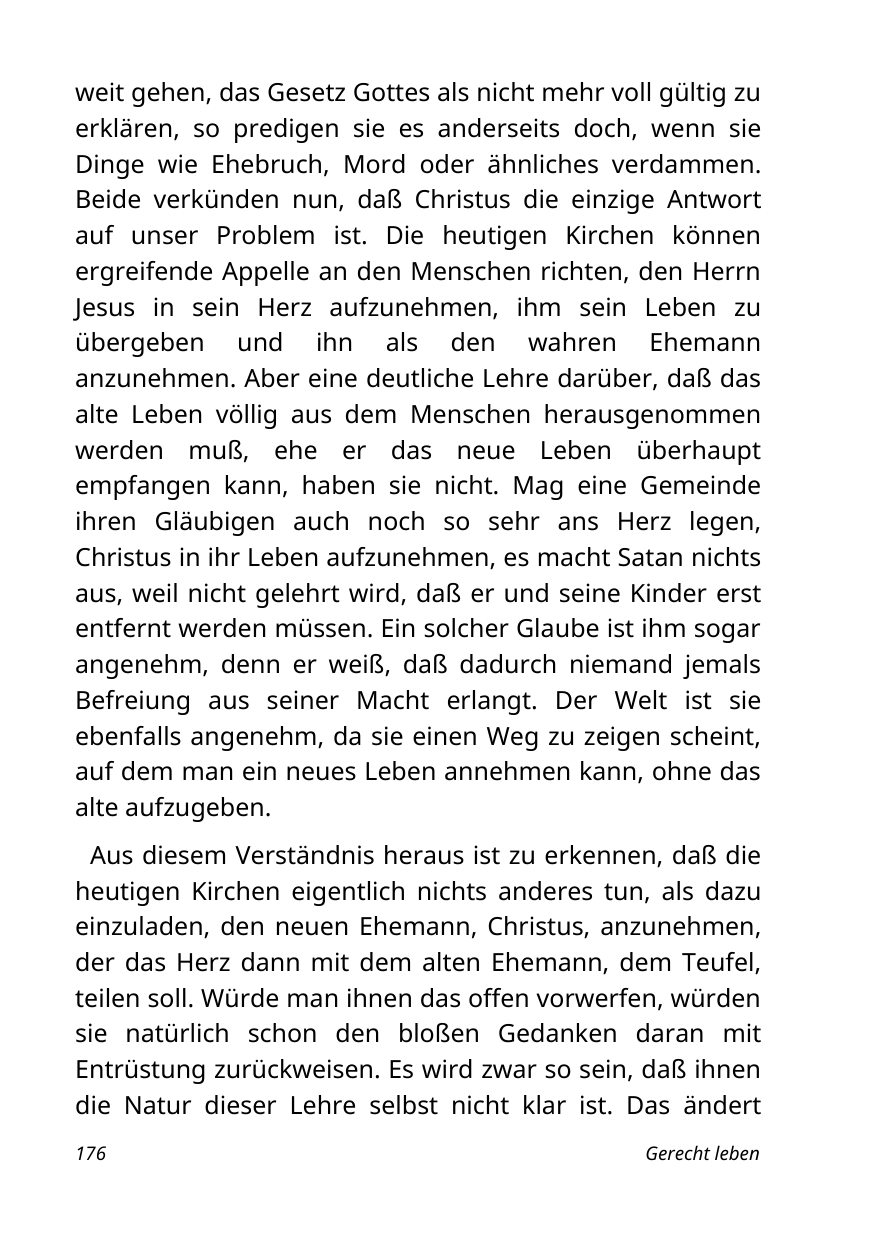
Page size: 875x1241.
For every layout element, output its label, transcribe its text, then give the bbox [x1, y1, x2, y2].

text Aus diesem Verständnis heraus ist zu erkennen, daß die heutigen Kirchen eigentlich nichts anderes tun, als dazu einzuladen, den neuen Ehemann, Christus, anzunehmen, der das Herz dann mit dem alten Ehemann, dem Teufel, teilen soll. Würde man ihnen das offen vorwerfen, würden sie natürlich schon den bloßen Gedanken daran mit Entrüstung zurückweisen. Es wird zwar so sein, daß ihnen die Natur dieser Lehre selbst nicht klar ist. Das ändert [75, 837, 762, 1122]
text weit gehen, das Gesetz Gottes als nicht mehr voll gültig zu erklären, so predigen sie es anderseits doch, wenn sie Dinge wie Ehebruch, Mord oder ähnliches verdammen. Beide verkünden nun, daß Christus die einzige Antwort auf unser Problem ist. Die heutigen Kirchen können ergreifende Appelle an den Menschen richten, den Herrn Jesus in sein Herz aufzunehmen, ihm sein Leben zu übergeben und ihn als den wahren Ehemann anzunehmen. Aber eine deutliche Lehre darüber, daß das alte Leben völlig aus dem Menschen herausgenommen werden muß, ehe er das neue Leben überhaupt empfangen kann, haben sie nicht. Mag eine Gemeinde ihren Gläubigen auch noch so sehr ans Herz legen, Christus in ihr Leben aufzunehmen, es macht Satan nichts aus, weil nicht gelehrt wird, daß er und seine Kinder erst entfernt werden müssen. Ein solcher Glaube ist ihm sogar angenehm, denn er weiß, daß dadurch niemand jemals Befreiung aus seiner Macht erlangt. Der Welt ist sie ebenfalls angenehm, da sie einen Weg zu zeigen scheint, auf dem man ein neues Leben annehmen kann, ohne das alte aufzugeben. [75, 75, 762, 824]
